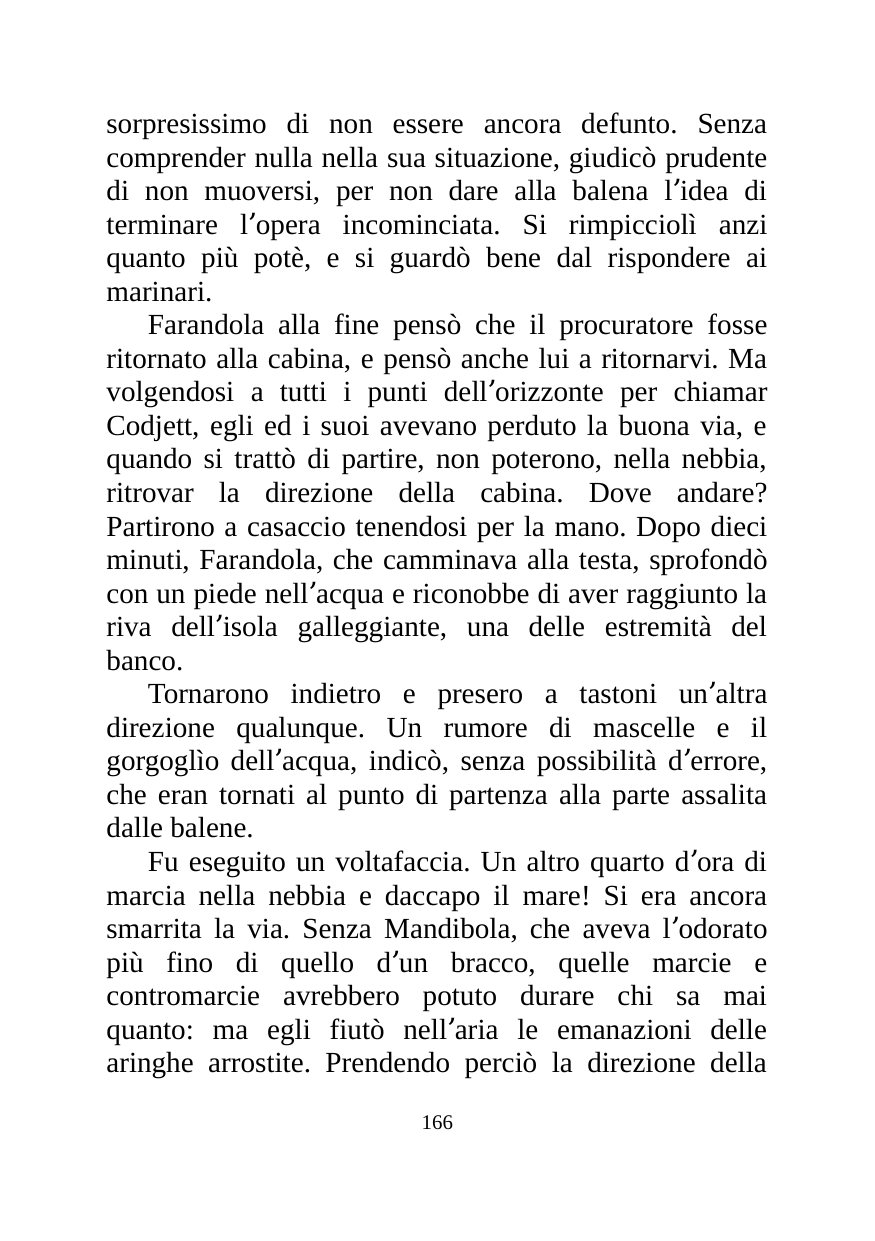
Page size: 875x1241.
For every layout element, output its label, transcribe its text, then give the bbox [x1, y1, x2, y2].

text Farandola alla fine pensò che il procuratore fosse ritornato alla cabina, e pensò anche lui a ritornarvi. Ma volgendosi a tutti i punti dell՚orizzonte per chiamar Codjett, egli ed i suoi avevano perduto la buona via, e quando si trattò di partire, non poterono, nella nebbia, ritrovar la direzione della cabina. Dove andare? Partirono a casaccio tenendosi per la mano. Dopo dieci minuti, Farandola, che camminava alla testa, sprofondò con un piede nell՚acqua e riconobbe di aver raggiunto la riva dell՚isola galleggiante, una delle estremità del banco. [106, 307, 768, 676]
text Fu eseguito un voltafaccia. Un altro quarto d՚ora di marcia nella nebbia e daccapo il mare! Si era ancora smarrita la via. Senza Mandibola, che aveva l՚odorato più fino di quello d՚un bracco, quelle marcie e contromarcie avrebbero potuto durare chi sa mai quanto: ma egli fiutò nell՚aria le emanazioni delle aringhe arrostite. Prendendo perciò la direzione della [106, 844, 768, 1079]
text sorpresissimo di non essere ancora defunto. Senza comprender nulla nella sua situazione, giudicò prudente di non muoversi, per non dare alla balena l՚idea di terminare l՚opera incominciata. Si rimpicciolì anzi quanto più potè, e si guardò bene dal rispondere ai marinari. [106, 106, 768, 307]
text Tornarono indietro e presero a tastoni un՚altra direzione qualunque. Un rumore di mascelle e il gorgoglìo dell՚acqua, indicò, senza possibilità d՚errore, che eran tornati al punto di partenza alla parte assalita dalle balene. [106, 676, 768, 844]
